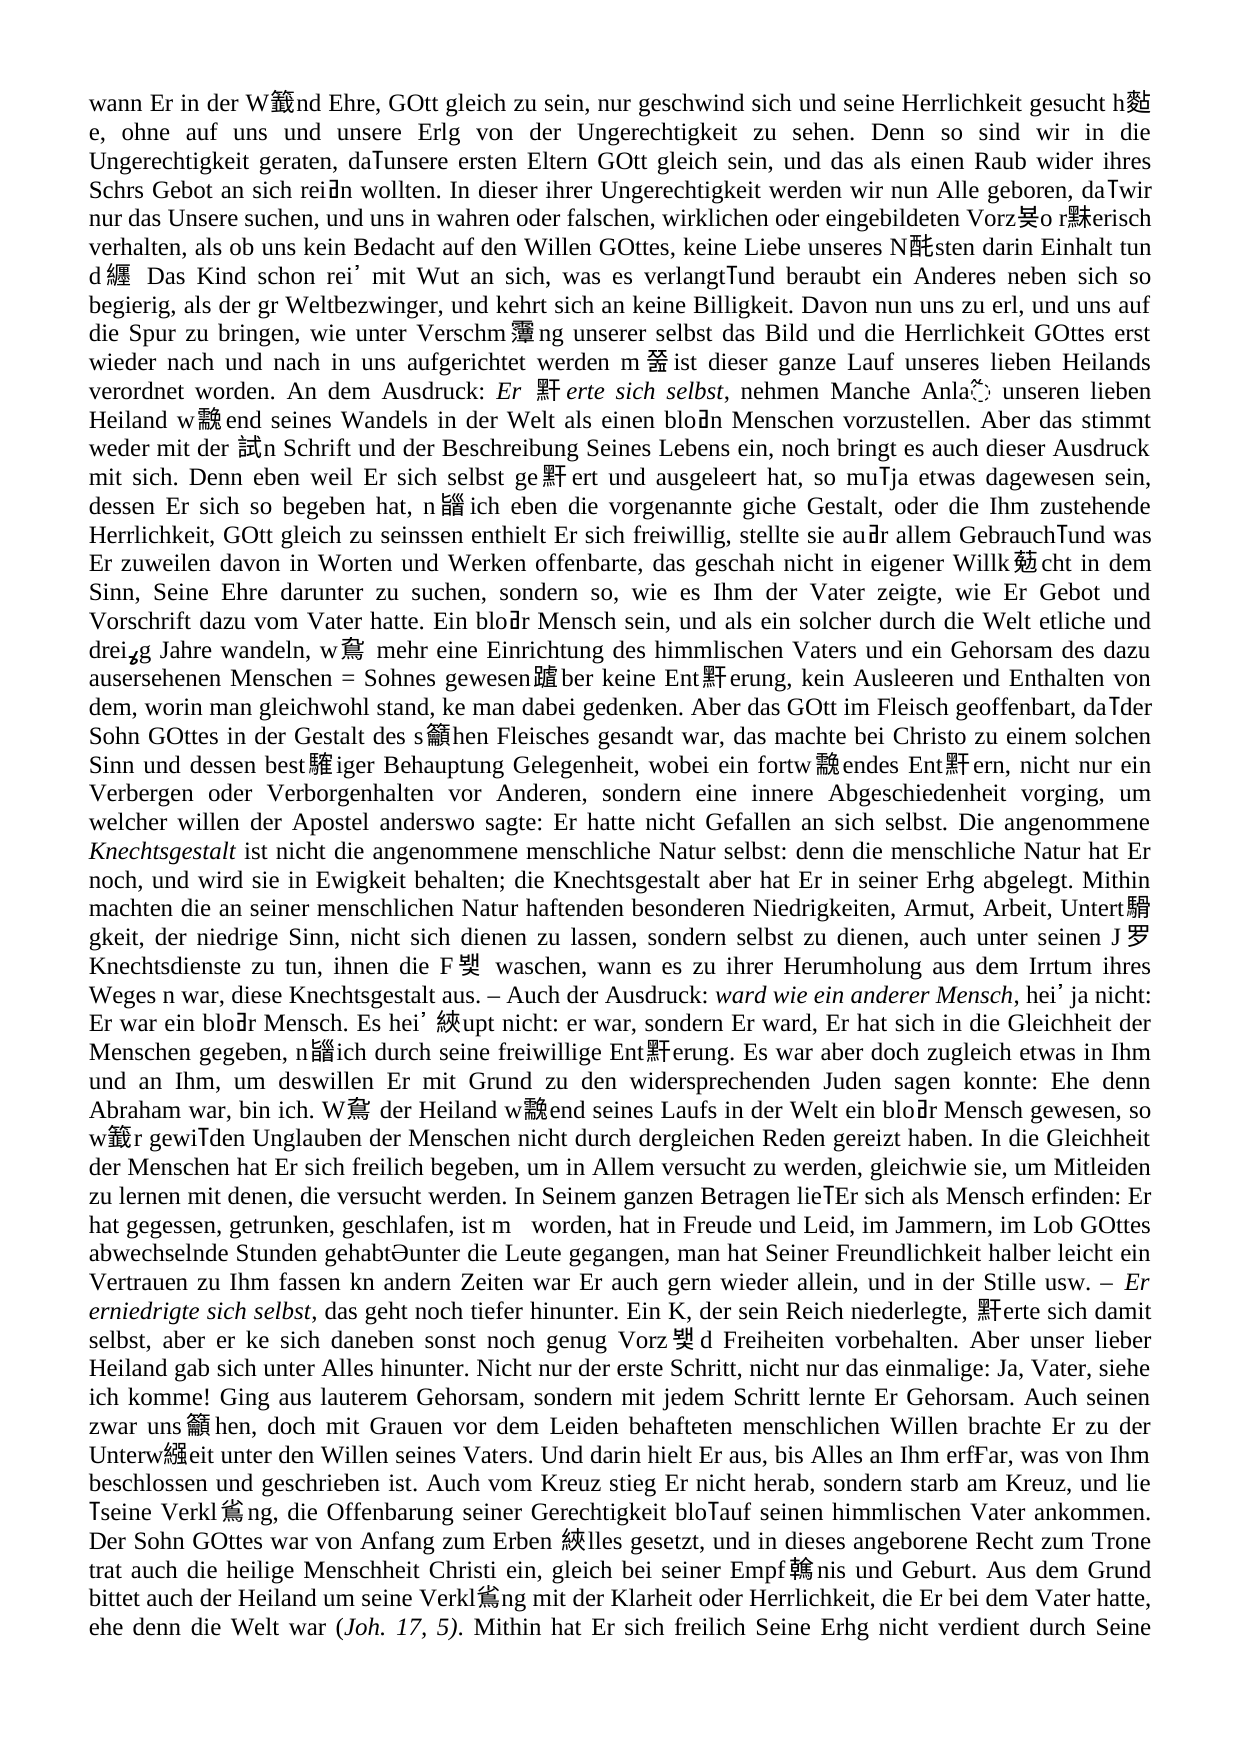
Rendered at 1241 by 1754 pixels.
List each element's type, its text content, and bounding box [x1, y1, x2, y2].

text wann Er in der W籖nd Ehre, GOtt gleich zu sein, nur geschwind sich und seine Herrlichkeit gesucht h䴴e, ohne auf uns und unsere Erlg von der Ungerechtigkeit zu sehen. Denn so sind wir in die Ungerechtigkeit geraten, daߠunsere ersten Eltern GOtt gleich sein, und das als einen Raub wider ihres Schrs Gebot an sich reiߥn wollten. In dieser ihrer Ungerechtigkeit werden wir nun Alle geboren, daߠwir nur das Unsere suchen, und uns in wahren oder falschen, wirklichen oder eingebildeten Vorz뵺o r䵢erisch verhalten, als ob uns kein Bedacht auf den Willen GOttes, keine Liebe unseres N䣨sten darin Einhalt tun d纒 Das Kind schon reiߴ mit Wut an sich, was es verlangtߠund beraubt ein Anderes neben sich so begierig, als der gr Weltbezwinger, und kehrt sich an keine Billigkeit. Davon nun uns zu erl, und uns auf die Spur zu bringen, wie unter Verschm䨵ng unserer selbst das Bild und die Herrlichkeit GOttes erst wieder nach und nach in uns aufgerichtet werden m쭖ist dieser ganze Lauf unseres lieben Heilands verordnet worden. An dem Ausdruck: Er 䵟erte sich selbst, nehmen Manche Anla߬ unseren lieben Heiland w䨲end seines Wandels in der Welt als einen bloߥn Menschen vorzustellen. Aber das stimmt weder mit der 試n Schrift und der Beschreibung Seines Lebens ein, noch bringt es auch dieser Ausdruck mit sich. Denn eben weil Er sich selbst ge䵟ert und ausgeleert hat, so muߠja etwas dagewesen sein, dessen Er sich so begeben hat, n䭬ich eben die vorgenannte giche Gestalt, oder die Ihm zustehende Herrlichkeit, GOtt gleich zu seinssen enthielt Er sich freiwillig, stellte sie auߥr allem Gebrauchߠund was Er zuweilen davon in Worten und Werken offenbarte, das geschah nicht in eigener Willk葂cht in dem Sinn, Seine Ehre darunter zu suchen, sondern so, wie es Ihm der Vater zeigte, wie Er Gebot und Vorschrift dazu vom Vater hatte. Ein bloߥr Mensch sein, und als ein solcher durch die Welt etliche und dreiߩg Jahre wandeln, w䲥 mehr eine Einrichtung des himmlischen Vaters und ein Gehorsam des dazu ausersehenen Menschen = Sohnes gewesen䠡ber keine Ent䵟erung, kein Ausleeren und Enthalten von dem, worin man gleichwohl stand, ke man dabei gedenken. Aber das GOtt im Fleisch geoffenbart, daߠder Sohn GOttes in der Gestalt des s籲hen Fleisches gesandt war, das machte bei Christo zu einem solchen Sinn und dessen best䮤iger Behauptung Gelegenheit, wobei ein fortw䨲endes Ent䵟ern, nicht nur ein Verbergen oder Verborgenhalten vor Anderen, sondern eine innere Abgeschiedenheit vorging, um welcher willen der Apostel anderswo sagte: Er hatte nicht Gefallen an sich selbst. Die angenommene Knechtsgestalt ist nicht die angenommene menschliche Natur selbst: denn die menschliche Natur hat Er noch, und wird sie in Ewigkeit behalten; die Knechtsgestalt aber hat Er in seiner Erhg abgelegt. Mithin machten die an seiner menschlichen Natur haftenden besonderen Niedrigkeiten, Armut, Arbeit, Untert䮩gkeit, der niedrige Sinn, nicht sich dienen zu lassen, sondern selbst zu dienen, auch unter seinen J罗 Knechtsdienste zu tun, ihnen die F뵃 waschen, wann es zu ihrer Herumholung aus dem Irrtum ihres Weges n war, diese Knechtsgestalt aus. – Auch der Ausdruck: ward wie ein anderer Mensch, heiߴ ja nicht: Er war ein bloߥr Mensch. Es heiߴ 綊upt nicht: er war, sondern Er ward, Er hat sich in die Gleichheit der Menschen gegeben, n䭬ich durch seine freiwillige Ent䵟erung. Es war aber doch zugleich etwas in Ihm und an Ihm, um deswillen Er mit Grund zu den widersprechenden Juden sagen konnte: Ehe denn Abraham war, bin ich. W䲥 der Heiland w䨲end seines Laufs in der Welt ein bloߥr Mensch gewesen, so w籖r gewiߠden Unglauben der Menschen nicht durch dergleichen Reden gereizt haben. In die Gleichheit der Menschen hat Er sich freilich begeben, um in Allem versucht zu werden, gleichwie sie, um Mitleiden zu lernen mit denen, die versucht werden. In Seinem ganzen Betragen lieߠEr sich als Mensch erfinden: Er hat gegessen, getrunken, geschlafen, ist m﵂worden, hat in Freude und Leid, im Jammern, im Lob GOttes abwechselnde Stunden gehabtƏunter die Leute gegangen, man hat Seiner Freundlichkeit halber leicht ein Vertrauen zu Ihm fassen kn andern Zeiten war Er auch gern wieder allein, und in der Stille usw. – Er erniedrigte sich selbst, das geht noch tiefer hinunter. Ein K, der sein Reich niederlegte, 䵟erte sich damit selbst, aber er ke sich daneben sonst noch genug Vorz뵃d Freiheiten vorbehalten. Aber unser lieber Heiland gab sich unter Alles hinunter. Nicht nur der erste Schritt, nicht nur das einmalige: Ja, Vater, siehe ich komme! Ging aus lauterem Gehorsam, sondern mit jedem Schritt lernte Er Gehorsam. Auch seinen zwar uns籲hen, doch mit Grauen vor dem Leiden behafteten menschlichen Willen brachte Er zu der Unterw繦eit unter den Willen seines Vaters. Und darin hielt Er aus, bis Alles an Ihm erfҒar, was von Ihm beschlossen und geschrieben ist. Auch vom Kreuz stieg Er nicht herab, sondern starb am Kreuz, und lieߠseine Verkl䲵ng, die Offenbarung seiner Gerechtigkeit bloߠauf seinen himmlischen Vater ankommen. Der Sohn GOttes war von Anfang zum Erben 綊lles gesetzt, und in dieses angeborene Recht zum Trone trat auch die heilige Menschheit Christi ein, gleich bei seiner Empf䮧nis und Geburt. Aus dem Grund bittet auch der Heiland um seine Verkl䲵ng mit der Klarheit oder Herrlichkeit, die Er bei dem Vater hatte, ehe denn die Welt war (Joh. 17, 5). Mithin hat Er sich freilich Seine Erhg nicht verdient durch Seine [88, 88, 1152, 1641]
